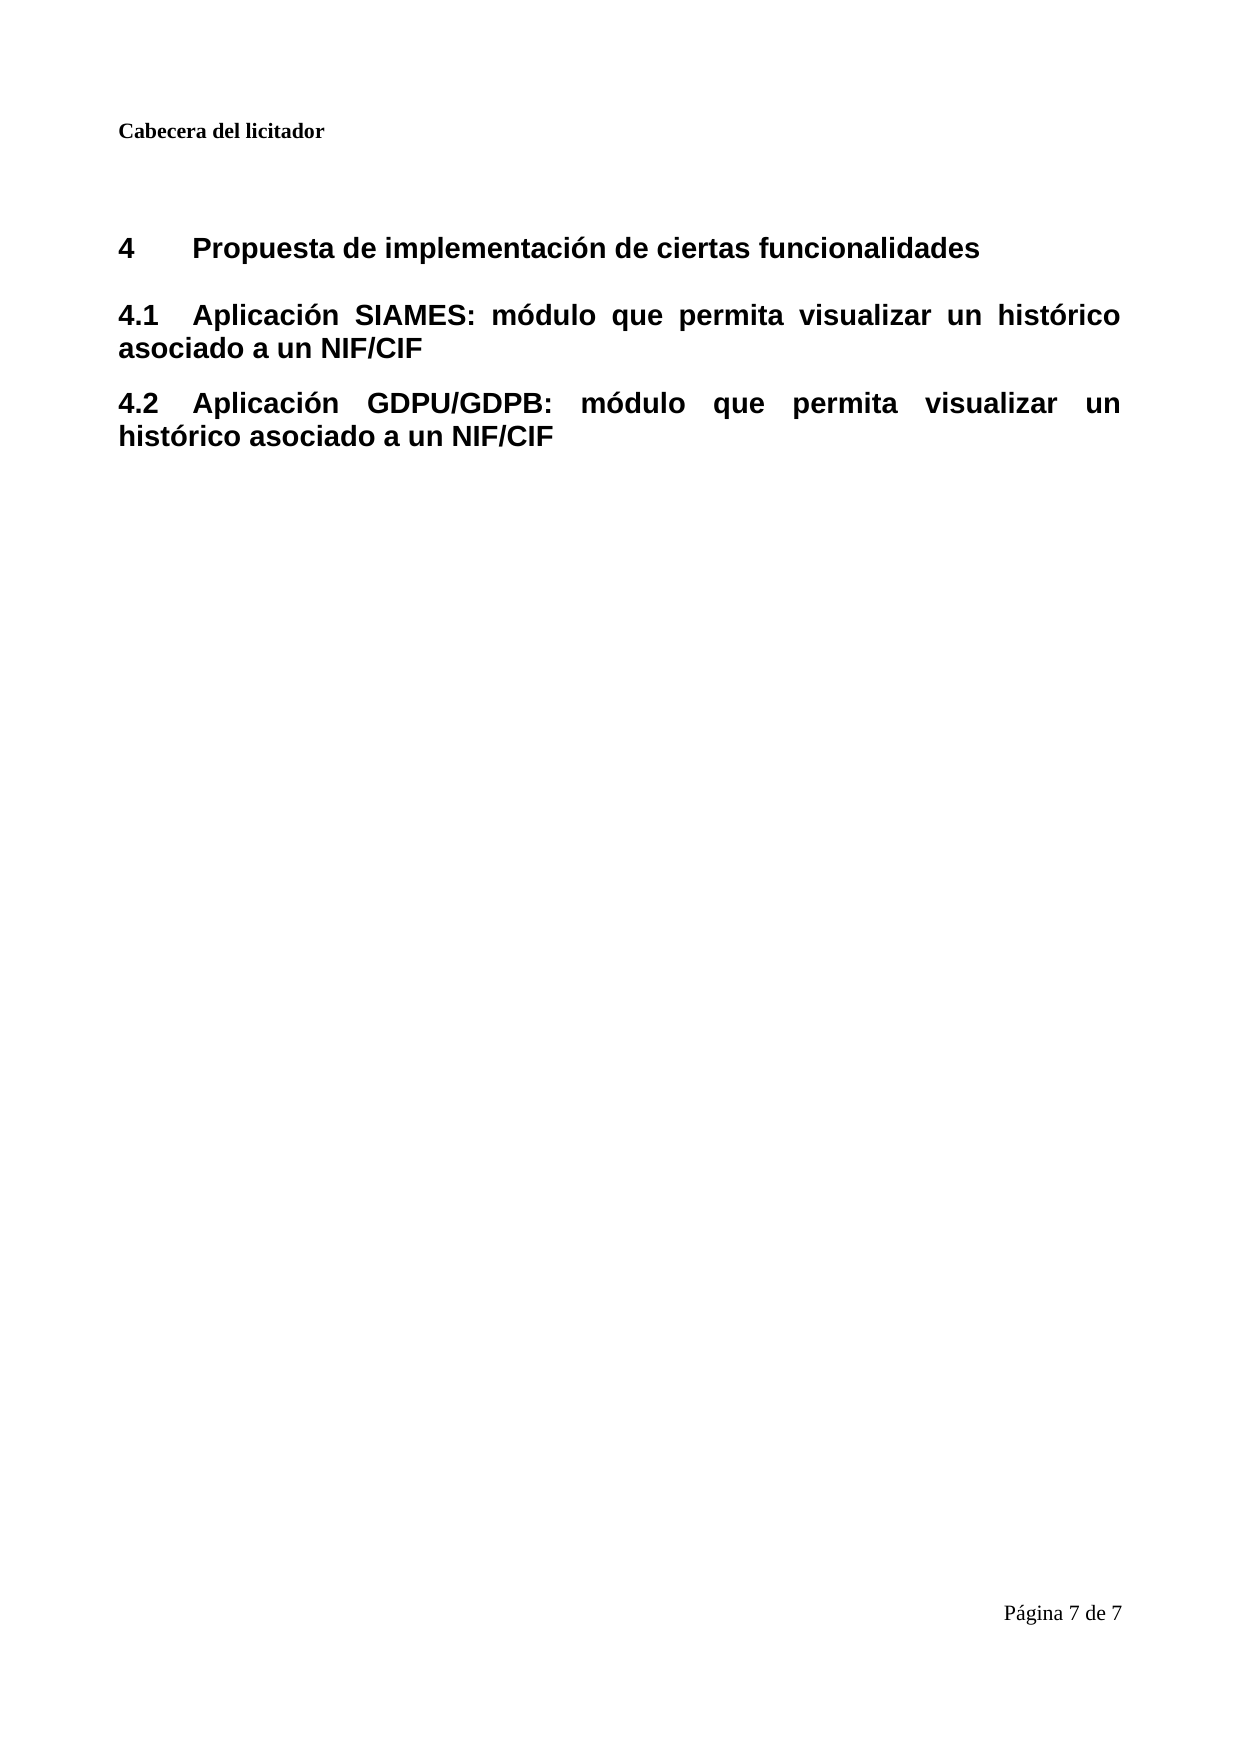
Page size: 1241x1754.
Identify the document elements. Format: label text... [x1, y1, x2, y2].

subtitle Aplicación SIAMES: módulo que permita visualizar un histórico asociado a un NIF/CIF [118, 298, 1122, 365]
subtitle Propuesta de implementación de ciertas funcionalidades [118, 231, 1122, 264]
subtitle Aplicación GDPU/GDPB: módulo que permita visualizar un histórico asociado a un NIF/CIF [118, 386, 1122, 453]
